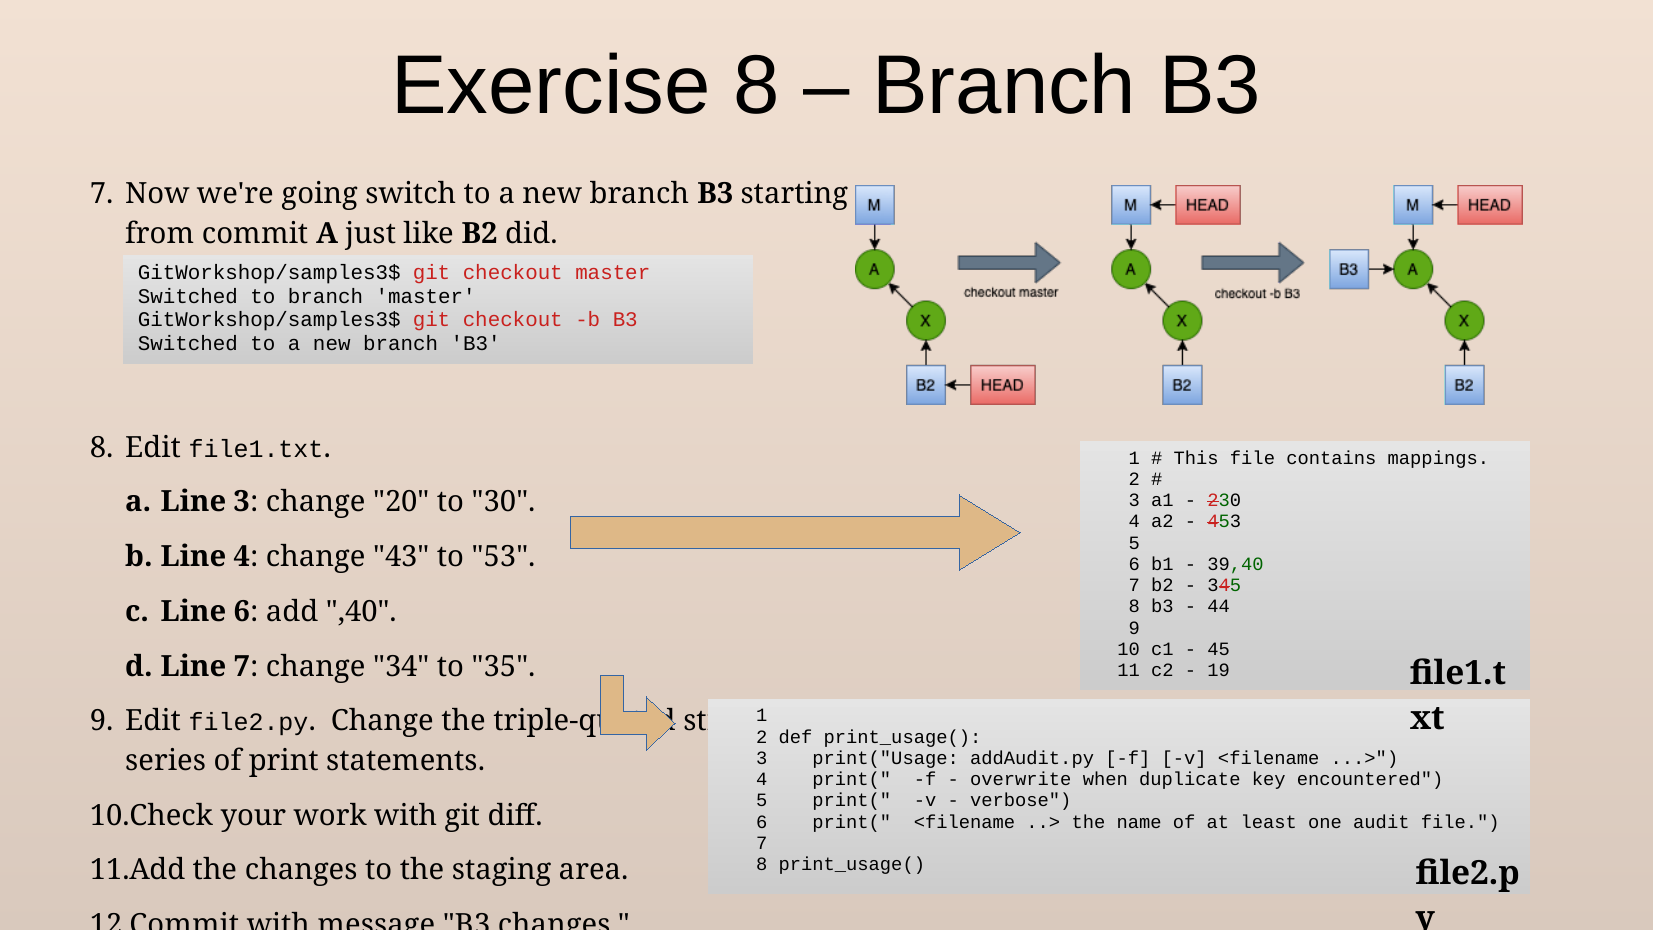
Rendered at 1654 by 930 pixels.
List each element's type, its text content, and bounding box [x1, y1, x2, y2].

text_box file2.py [1400, 841, 1536, 894]
text_box 1 2 def print_usage(): 3 print("Usage: addAudit.py [-f] [-v] <filename ...>") 4 print(" -f - overwrite when duplicate key encountered") 5 print(" -v - verbose") 6 print(" <filename ..> the name of at least one audit file.") 7 8 print_usage() [707, 698, 1531, 894]
text_box [570, 494, 1021, 571]
text_box [600, 675, 676, 751]
picture [855, 185, 1523, 406]
text_box file1.txt [1395, 641, 1531, 695]
text_box GitWorkshop/samples3$ git checkout master Switched to branch 'master' GitWorkshop/samples3$ git checkout -b B3 Switched to a new branch 'B3' [123, 255, 754, 364]
text_box Now we're going switch to a new branch B3 starting from commit A just like B2 did. Edit file1.txt. Line 3: change "20" to "30". Line 4: change "43" to "53". Line 6: add ",40". Line 7: change "34" to "35". Edit file2.py. Change the triple-quoted string to a series of print statements. Check your work with git diff. Add the changes to the staging area. Commit with message "B3 changes." [75, 165, 886, 844]
title Exercise 8 – Branch B3 [82, 19, 1571, 151]
text_box 1 # This file contains mappings. 2 # 3 a1 - 230 4 a2 - 453 5 6 b1 - 39,40 7 b2 - 345 8 b3 - 44 9 10 c1 - 45 11 c2 - 19 [1080, 441, 1531, 691]
